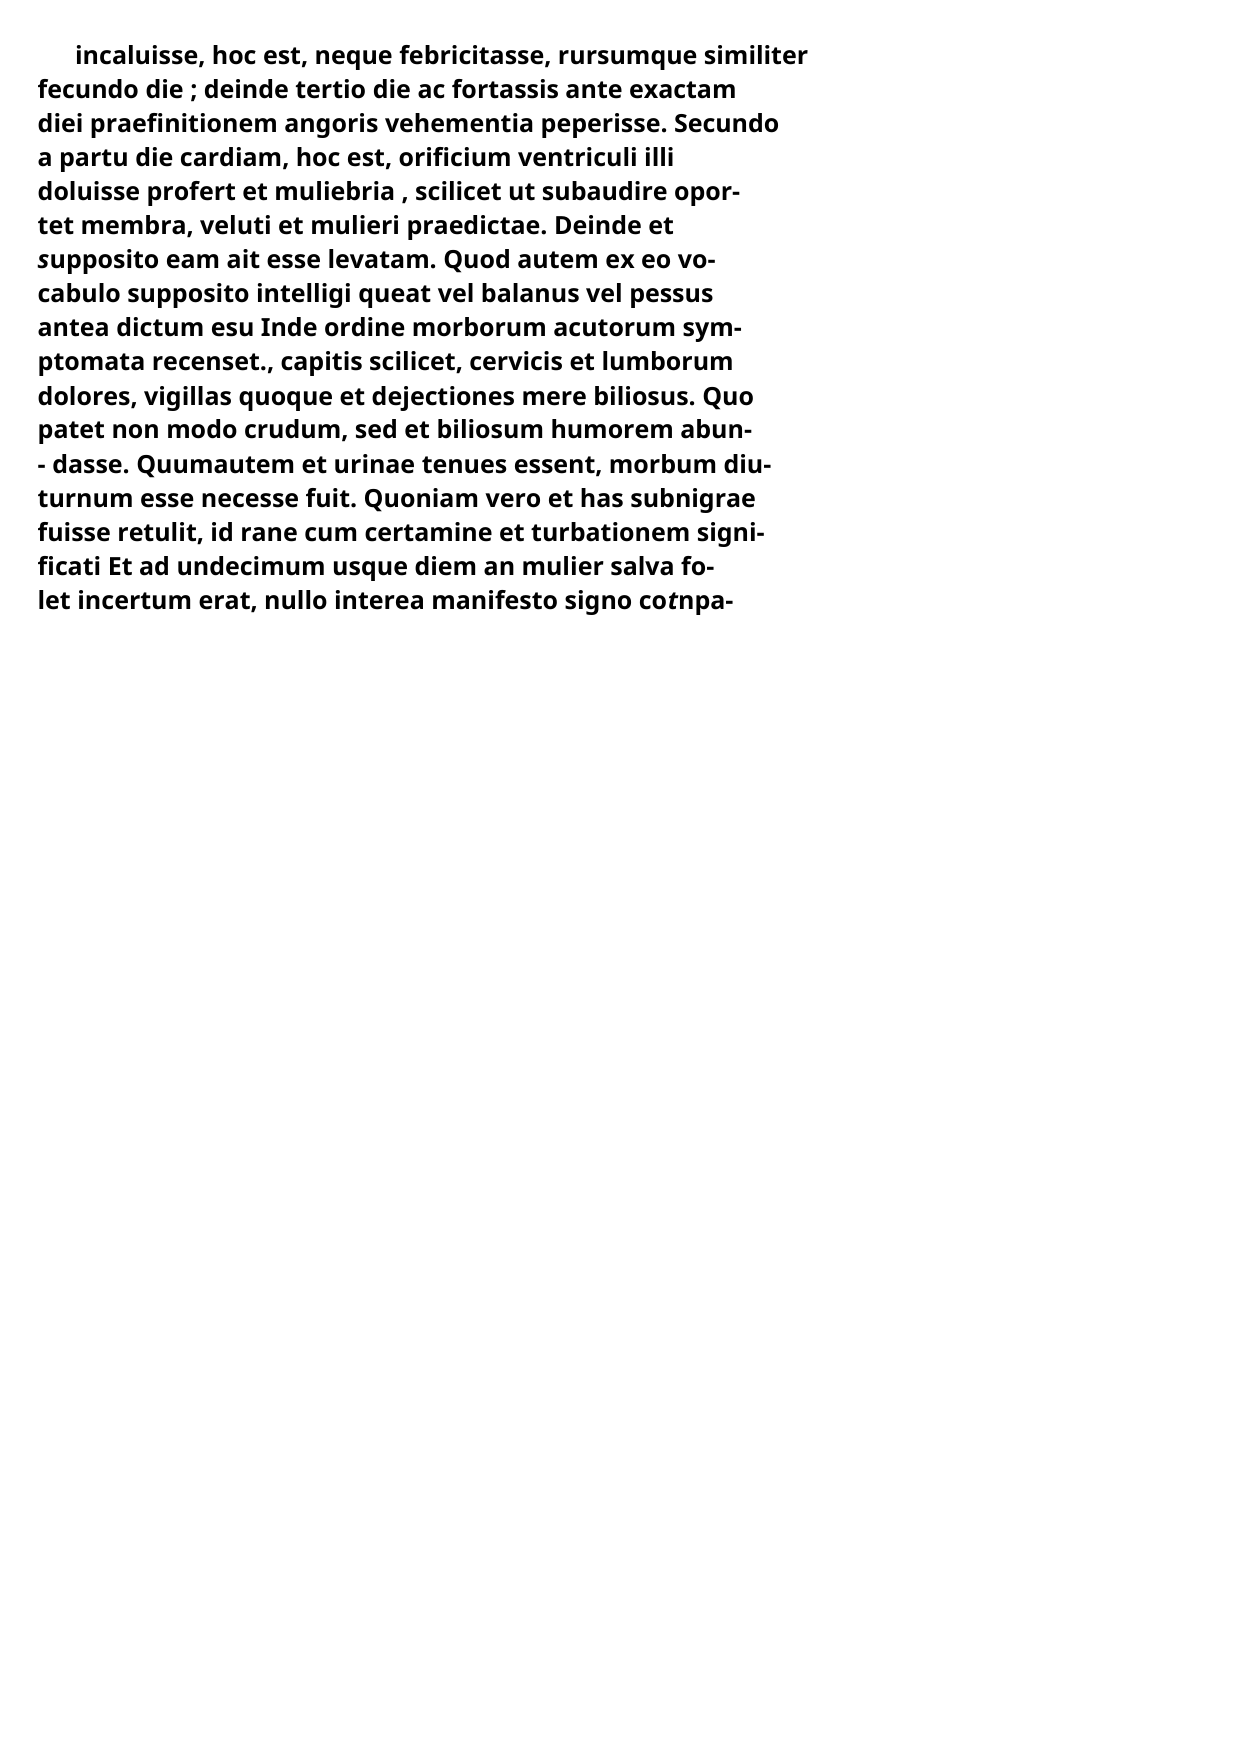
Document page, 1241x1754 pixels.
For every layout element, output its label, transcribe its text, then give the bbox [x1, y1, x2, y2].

text incaluisse, hoc est, neque febricitasse, rursumque similiter fecundo die ; deinde tertio die ac fortassis ante exactam diei praefinitionem angoris vehementia peperisse. Secundo a partu die cardiam, hoc est, orificium ventriculi illi doluisse profert et muliebria , scilicet ut subaudire opor- tet membra, veluti et mulieri praedictae. Deinde et supposito eam ait esse levatam. Quod autem ex eo vo- cabulo supposito intelligi queat vel balanus vel pessus antea dictum esu Inde ordine morborum acutorum sym- ptomata recenset., capitis scilicet, cervicis et lumborum dolores, vigillas quoque et dejectiones mere biliosus. Quo patet non modo crudum, sed et biliosum humorem abun- - dasse. Quumautem et urinae tenues essent, morbum diu- turnum esse necesse fuit. Quoniam vero et has subnigrae fuisse retulit, id rane cum certamine et turbationem signi- ficati Et ad undecimum usque diem an mulier salva fo- let incertum erat, nullo interea manifesto signo cotnpa- [37, 37, 1203, 617]
